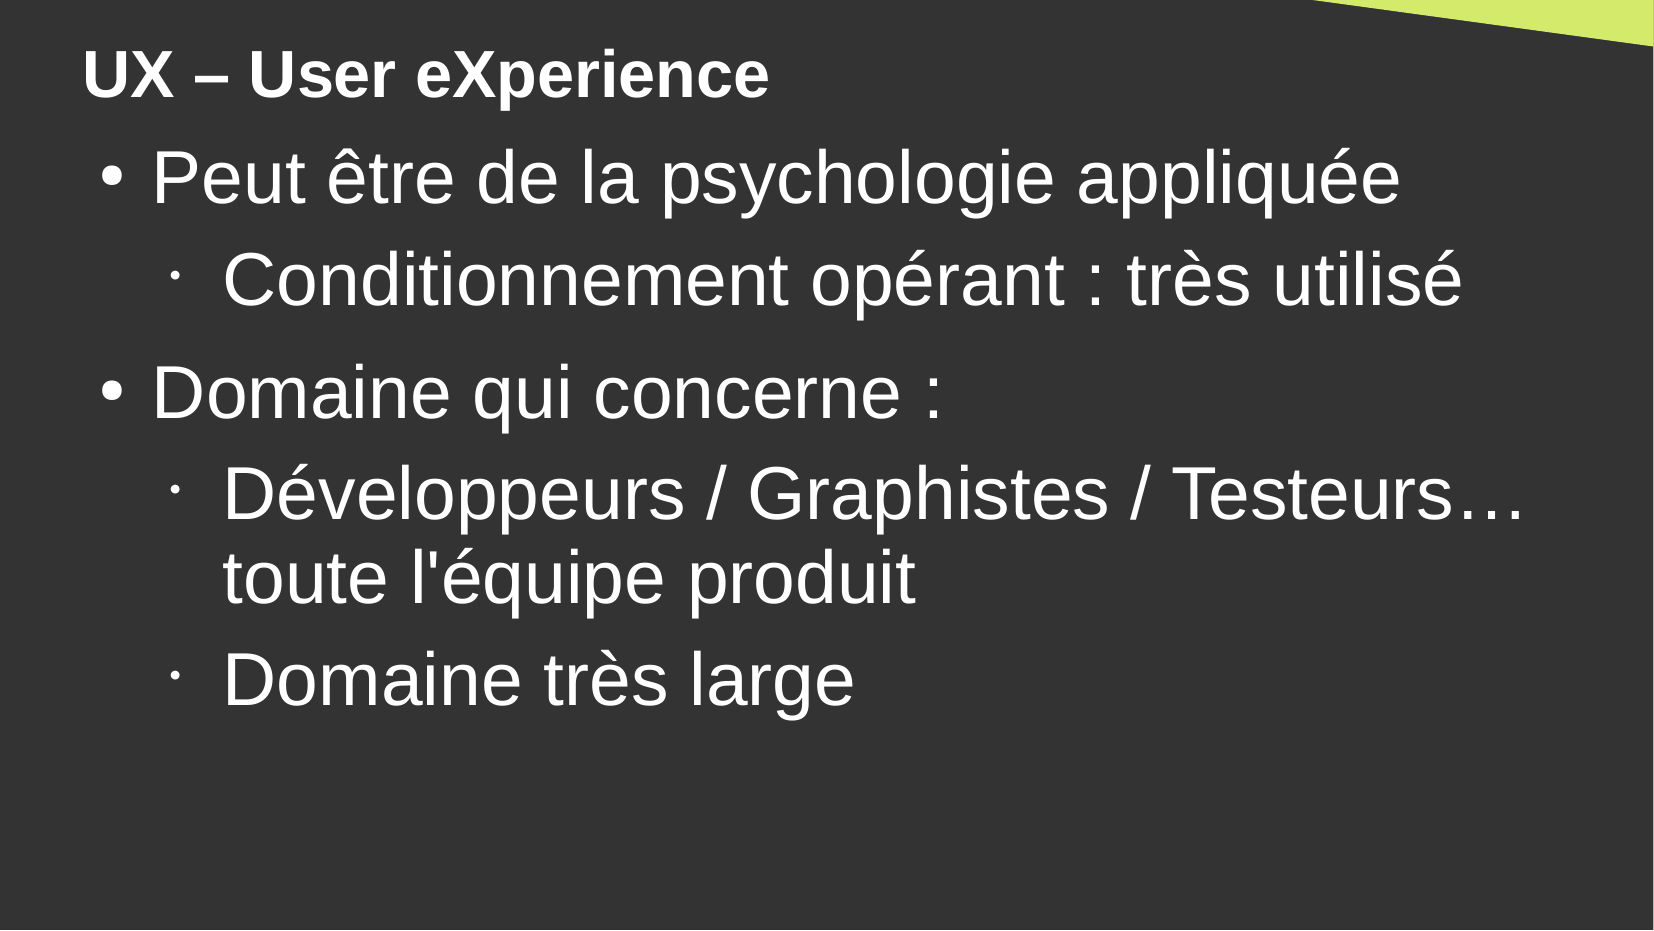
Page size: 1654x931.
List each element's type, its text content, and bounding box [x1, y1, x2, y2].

text_box [1312, 0, 1654, 47]
title UX – User eXperience [82, 37, 1571, 114]
list Peut être de la psychologie appliquée Conditionnement opérant : très utilisé Domaine qui concerne : Développeurs / Graphistes / Testeurs… toute l'équipe produit Domaine très large [80, 135, 1620, 827]
